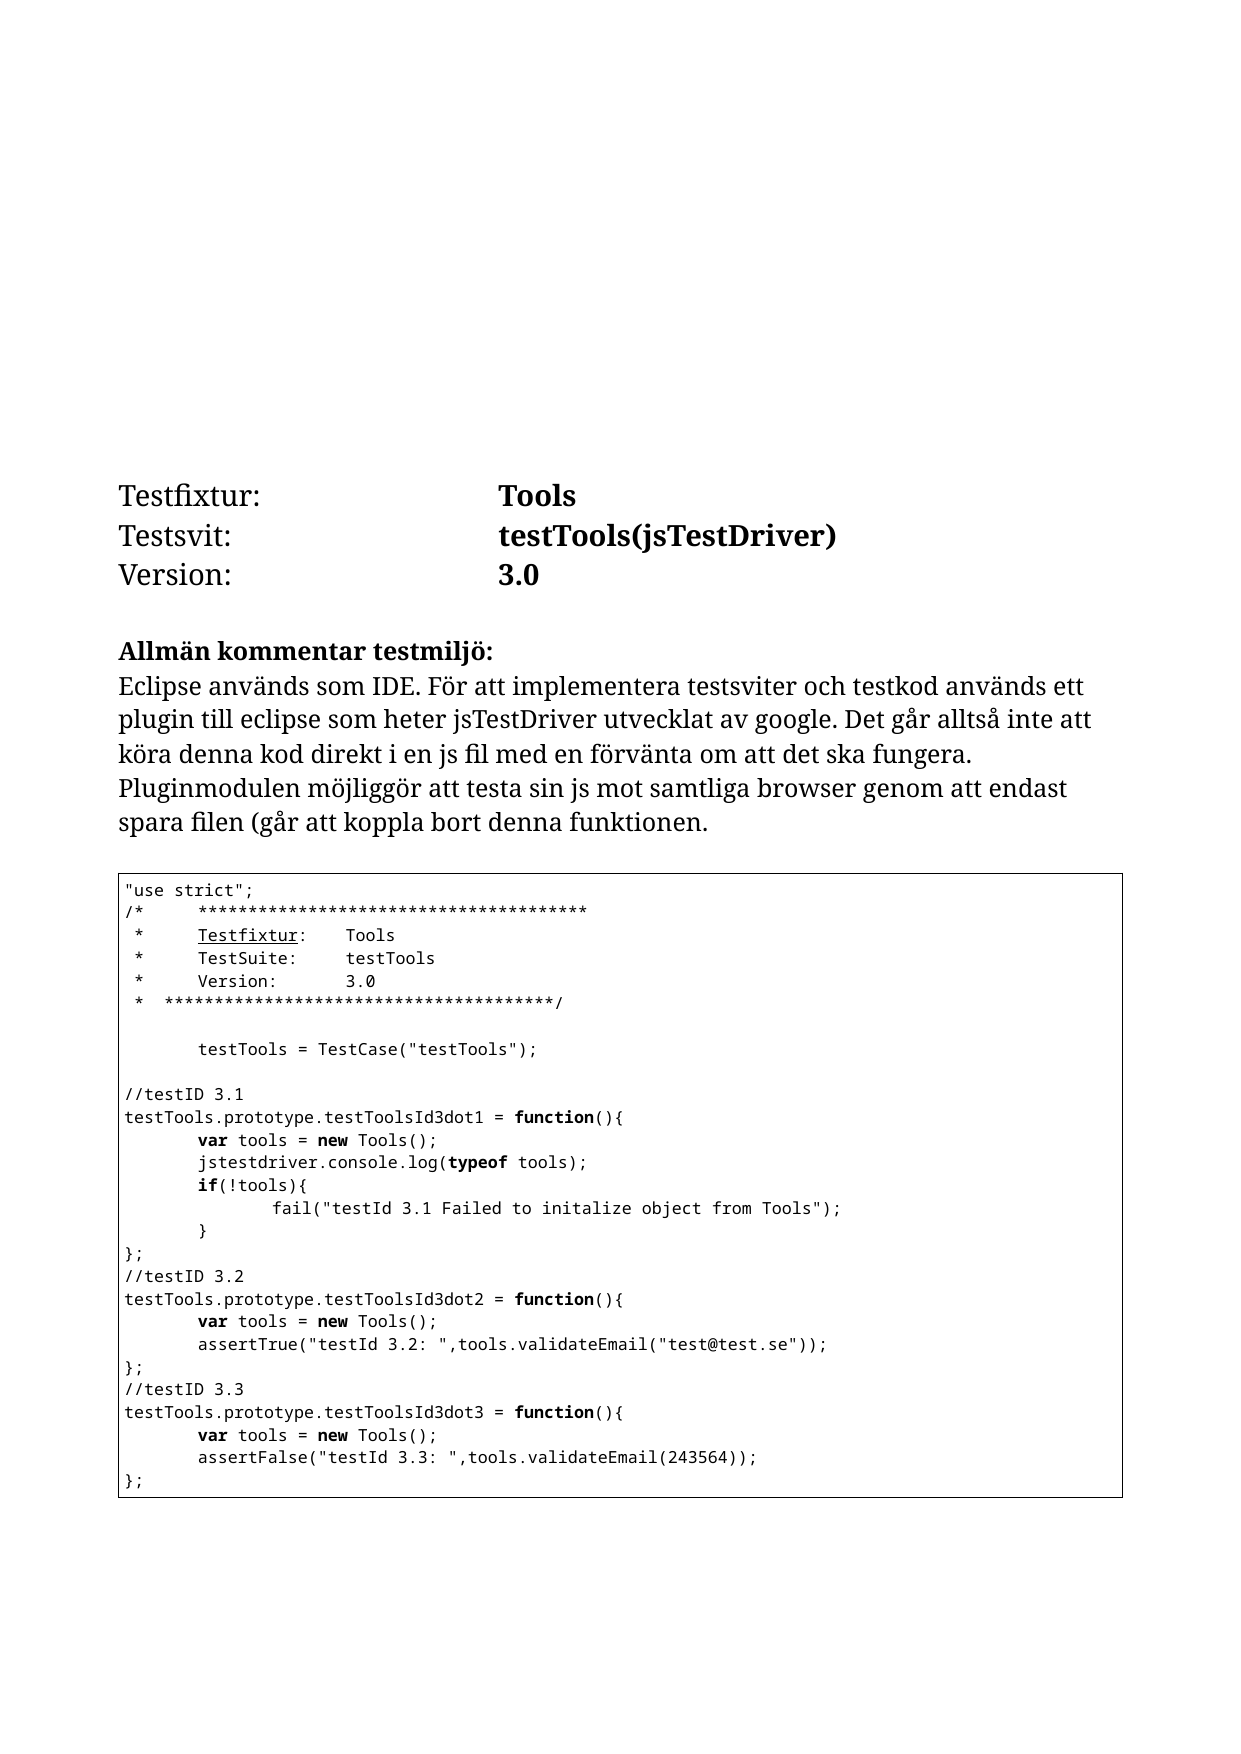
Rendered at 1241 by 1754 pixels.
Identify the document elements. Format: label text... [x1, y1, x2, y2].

text Allmän kommentar testmiljö: [118, 634, 1122, 668]
text Testsvit: testTools(jsTestDriver) [118, 515, 1122, 555]
table_header "use strict"; /* *************************************** * Testfixtur: Tools * TestSuite: testTools * Version: 3.0 * ***************************************/ testTools = TestCase("testTools"); //testID 3.1 testTools.prototype.testToolsId3dot1 = function(){ var tools = new Tools(); jstestdriver.console.log(typeof tools); if(!tools){ fail("testId 3.1 Failed to initalize object from Tools"); } }; //testID 3.2 testTools.prototype.testToolsId3dot2 = function(){ var tools = new Tools(); assertTrue("testId 3.2: ",tools.validateEmail("test@test.se")); }; //testID 3.3 testTools.prototype.testToolsId3dot3 = function(){ var tools = new Tools(); assertFalse("testId 3.3: ",tools.validateEmail(243564)); }; [119, 874, 1122, 1497]
text Eclipse används som IDE. För att implementera testsviter och testkod används ett plugin till eclipse som heter jsTestDriver utvecklat av google. Det går alltså inte att köra denna kod direkt i en js fil med en förvänta om att det ska fungera. Pluginmodulen möjliggör att testa sin js mot samtliga browser genom att endast spara filen (går att koppla bort denna funktionen. [118, 668, 1122, 838]
text Testfixtur: Tools [118, 475, 1122, 515]
text Version: 3.0 [118, 555, 1122, 594]
